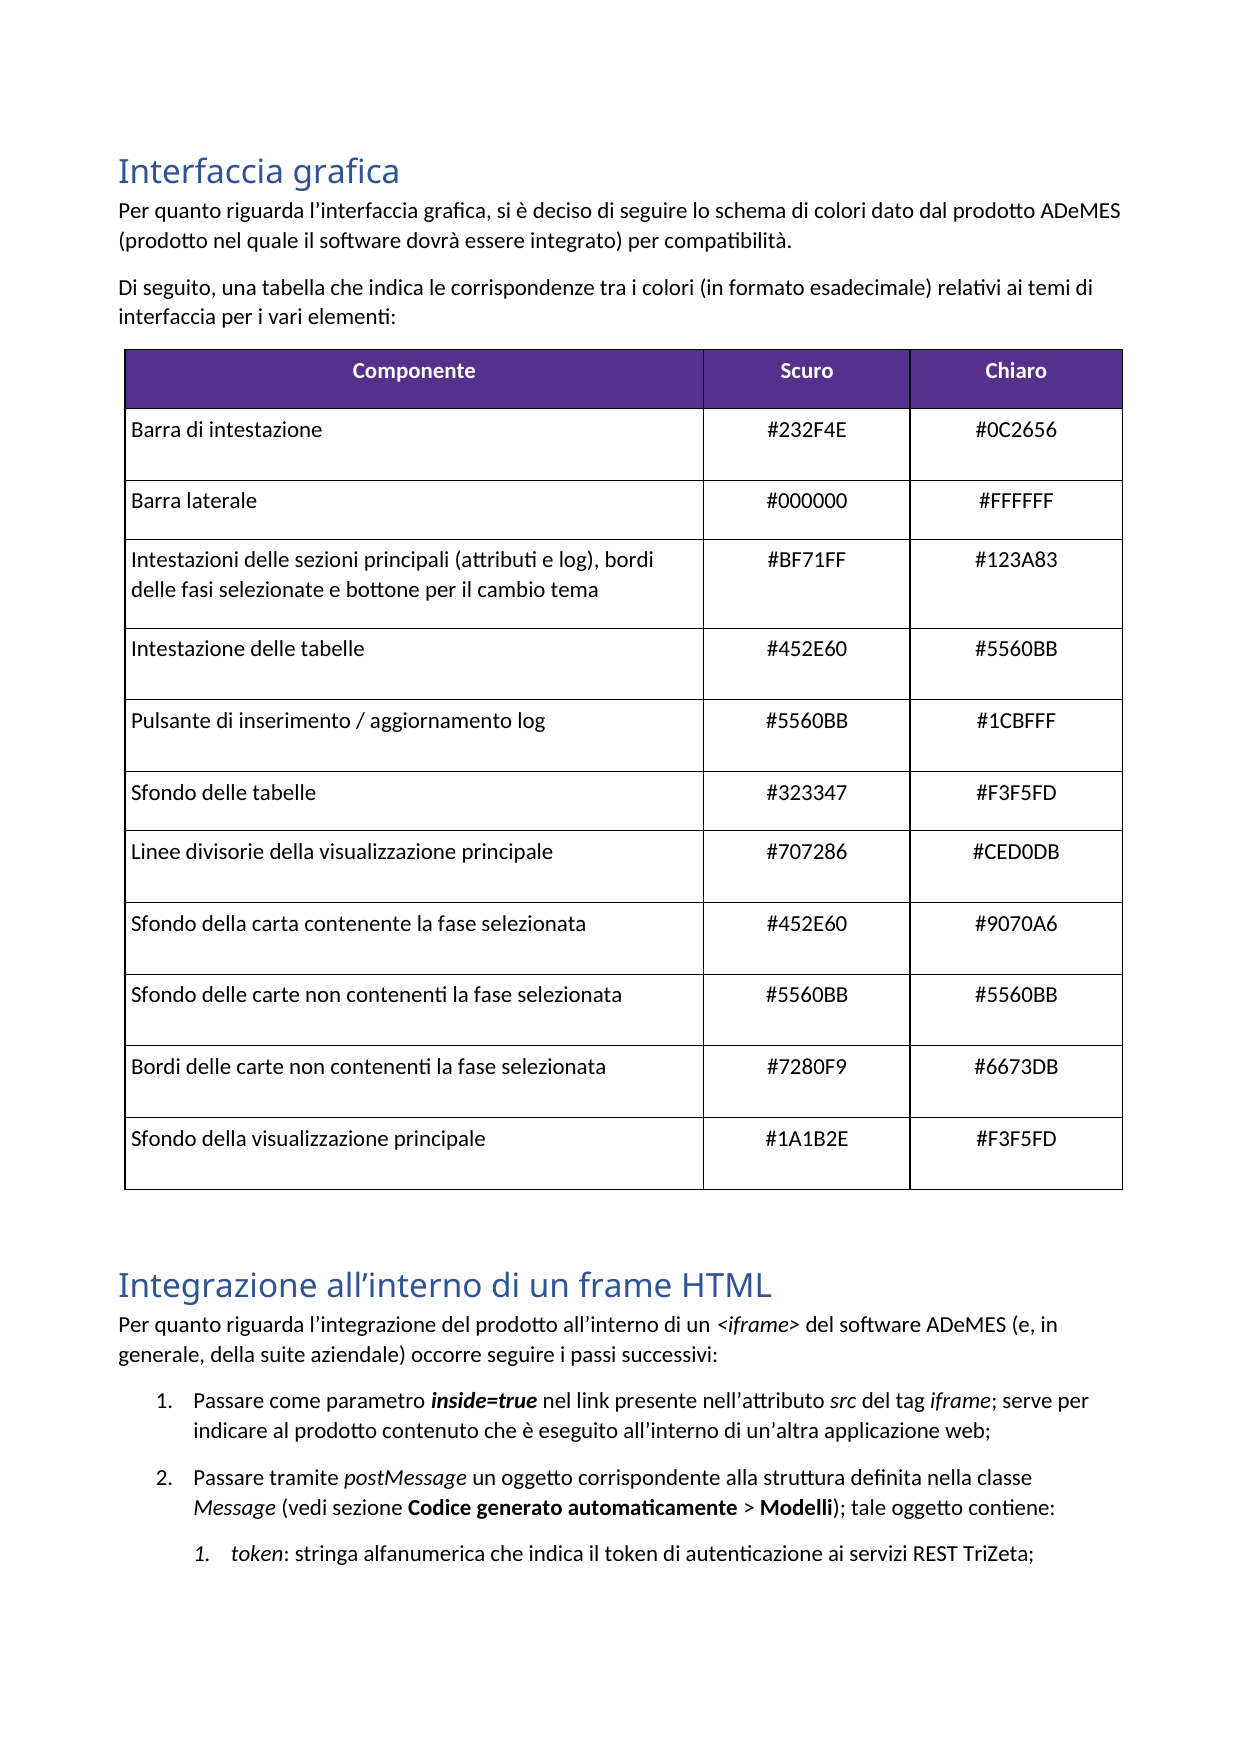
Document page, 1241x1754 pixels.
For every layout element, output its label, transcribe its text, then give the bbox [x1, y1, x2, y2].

table_cell Sfondo della visualizzazione principale [126, 1118, 703, 1189]
table_cell Barra di intestazione [126, 409, 703, 480]
table_cell #1CBFFF [911, 700, 1122, 771]
table_cell #123A83 [911, 540, 1122, 628]
table_cell #CED0DB [911, 831, 1122, 902]
table_cell #9070A6 [911, 903, 1122, 974]
table_header Scuro [704, 350, 909, 408]
table_cell Barra laterale [126, 481, 703, 539]
table_cell #232F4E [704, 409, 909, 480]
table_cell #5560BB [704, 700, 909, 771]
table_cell Linee divisorie della visualizzazione principale [126, 831, 703, 902]
text Di seguito, una tabella che indica le corrispondenze tra i colori (in formato esadecimale) relativi ai temi di interfaccia per i vari elementi: [118, 273, 1122, 331]
table_cell #5560BB [911, 629, 1122, 699]
table_cell #5560BB [911, 975, 1122, 1045]
list Passare tramite postMessage un oggetto corrispondente alla struttura definita nella classe Message (vedi sezione Codice generato automaticamente > Modelli); tale oggetto contiene: [156, 1463, 1122, 1521]
table_cell #BF71FF [704, 540, 909, 628]
table_cell Bordi delle carte non contenenti la fase selezionata [126, 1046, 703, 1117]
table_cell #5560BB [704, 975, 909, 1045]
table_cell #FFFFFF [911, 481, 1122, 539]
table_cell #7280F9 [704, 1046, 909, 1117]
table_cell #707286 [704, 831, 909, 902]
list token: stringa alfanumerica che indica il token di autenticazione ai servizi REST TriZeta; [193, 1539, 1122, 1567]
text Per quanto riguarda l’integrazione del prodotto all’interno di un <iframe> del software ADeMES (e, in generale, della suite aziendale) occorre seguire i passi successivi: [118, 1310, 1122, 1368]
table_cell #F3F5FD [911, 1118, 1122, 1189]
table_cell Sfondo della carta contenente la fase selezionata [126, 903, 703, 974]
table_cell Intestazione delle tabelle [126, 629, 703, 699]
subtitle Interfaccia grafica [118, 148, 1122, 193]
table_cell #F3F5FD [911, 772, 1122, 830]
table_cell Sfondo delle carte non contenenti la fase selezionata [126, 975, 703, 1045]
table_cell #0C2656 [911, 409, 1122, 480]
table_header Chiaro [911, 350, 1122, 408]
subtitle Integrazione all’interno di un frame HTML [118, 1262, 1122, 1307]
text Per quanto riguarda l’interfaccia grafica, si è deciso di seguire lo schema di colori dato dal prodotto ADeMES (prodotto nel quale il software dovrà essere integrato) per compatibilità. [118, 196, 1122, 254]
table_cell #452E60 [704, 903, 909, 974]
table_cell #323347 [704, 772, 909, 830]
table_cell #452E60 [704, 629, 909, 699]
table_cell Pulsante di inserimento / aggiornamento log [126, 700, 703, 771]
table_cell Sfondo delle tabelle [126, 772, 703, 830]
table_cell #1A1B2E [704, 1118, 909, 1189]
table_cell #000000 [704, 481, 909, 539]
table_header Componente [126, 350, 703, 408]
list Passare come parametro inside=true nel link presente nell’attributo src del tag iframe; serve per indicare al prodotto contenuto che è eseguito all’interno di un’altra applicazione web; [156, 1387, 1122, 1444]
table_cell Intestazioni delle sezioni principali (attributi e log), bordi delle fasi selezionate e bottone per il cambio tema [126, 540, 703, 628]
table_cell #6673DB [911, 1046, 1122, 1117]
